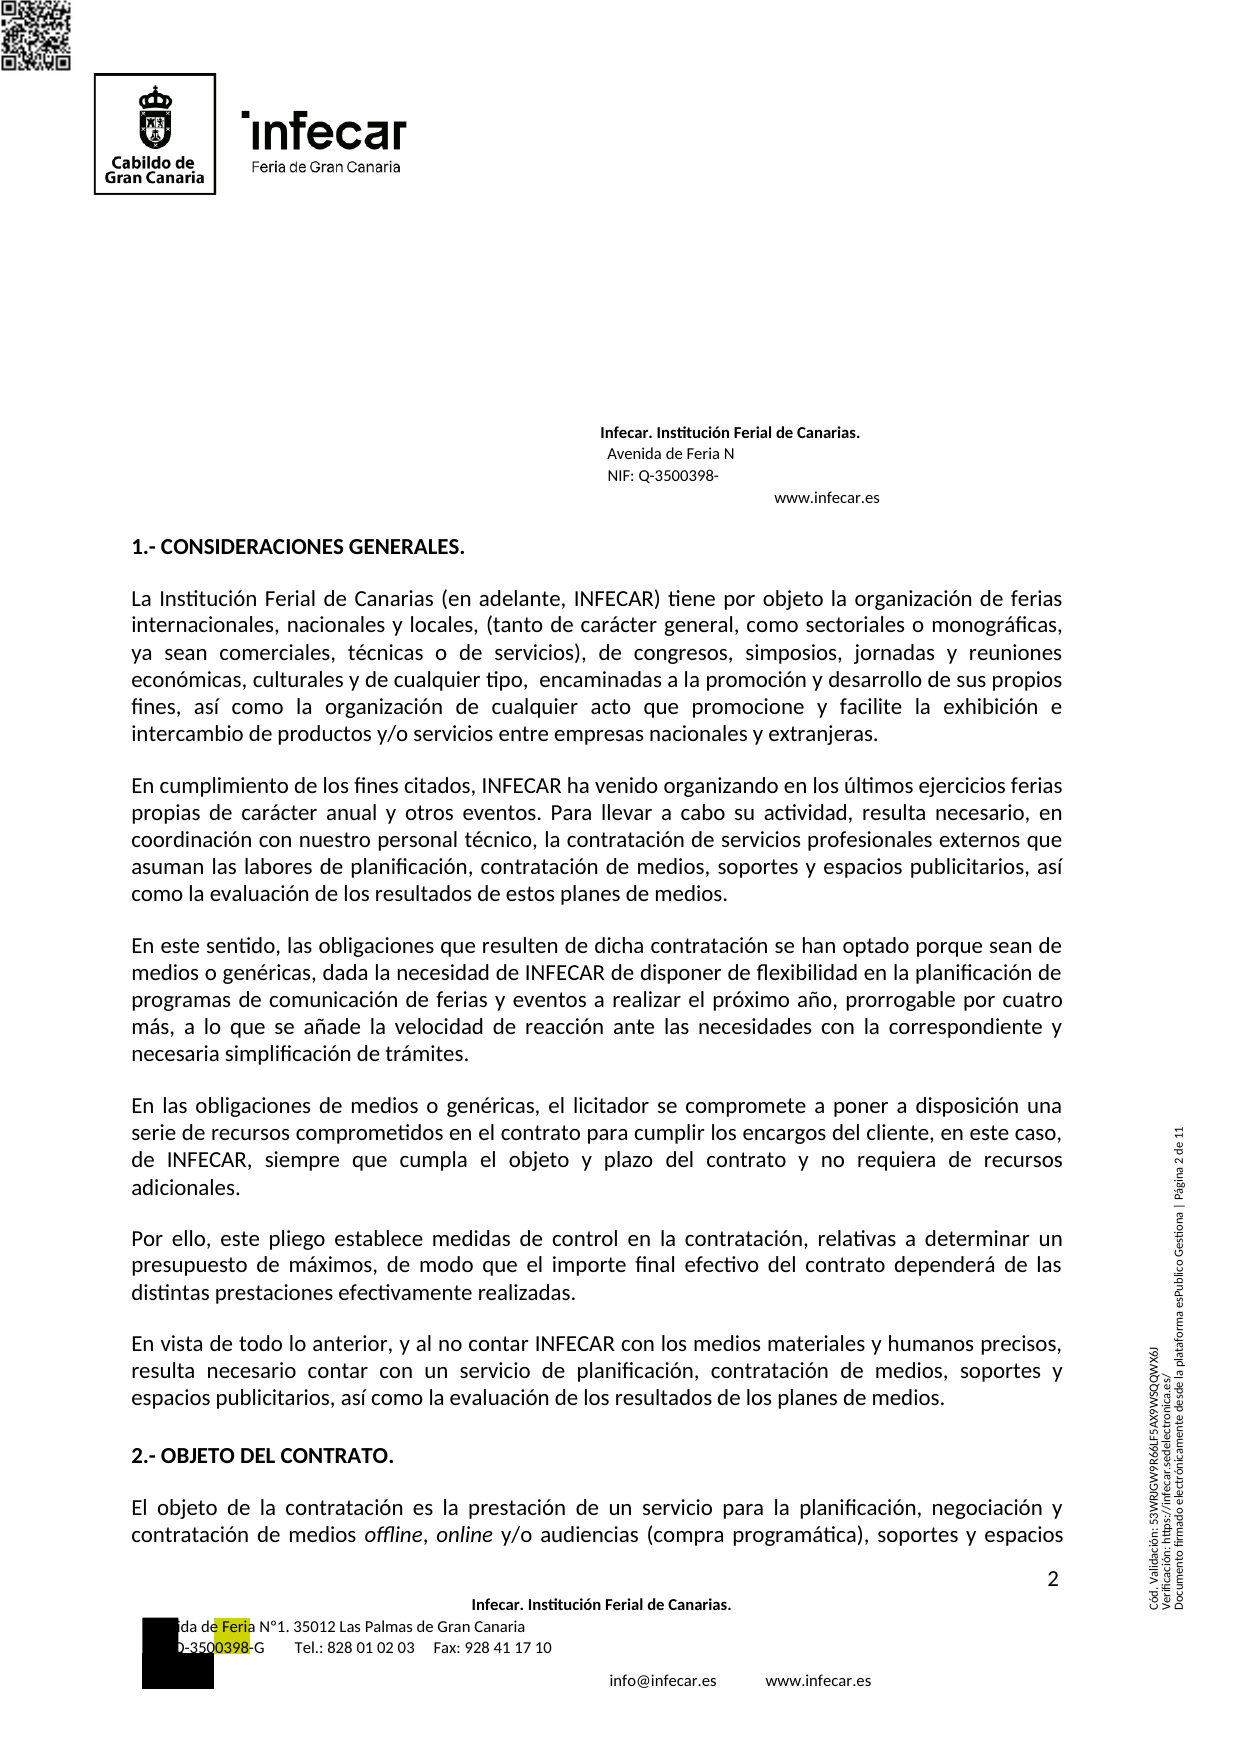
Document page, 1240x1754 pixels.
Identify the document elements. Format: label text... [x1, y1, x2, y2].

text Por ello, este pliego establece medidas de control en la contratación, relativas a determinar un presupuesto de máximos, de modo que el importe final efectivo del contrato dependerá de las distintas prestaciones efectivamente realizadas. [131, 1224, 1064, 1306]
text En este sentido, las obligaciones que resulten de dicha contratación se han optado porque sean de medios o genéricas, dada la necesidad de INFECAR de disponer de flexibilidad en la planificación de programas de comunicación de ferias y eventos a realizar el próximo año, prorrogable por cuatro más, a lo que se añade la velocidad de reacción ante las necesidades con la correspondiente y necesaria simplificación de trámites. [131, 932, 1064, 1068]
text 2.- OBJETO DEL CONTRATO. [131, 1441, 1064, 1469]
text NIF: Q-3500398- [277, 465, 1049, 486]
text La Institución Ferial de Canarias (en adelante, INFECAR) tiene por objeto la organización de ferias internacionales, nacionales y locales, (tanto de carácter general, como sectoriales o monográficas, ya sean comerciales, técnicas o de servicios), de congresos, simposios, jornadas y reuniones económicas, culturales y de cualquier tipo, encaminadas a la promoción y desarrollo de sus propios fines, así como la organización de cualquier acto que promocione y facilite la exhibición e intercambio de productos y/o servicios entre empresas nacionales y extranjeras. [131, 584, 1064, 747]
text www.infecar.es [132, 487, 883, 507]
text Avenida de Feria N [277, 444, 1064, 464]
text En cumplimiento de los fines citados, INFECAR ha venido organizando en los últimos ejercicios ferias propias de carácter anual y otros eventos. Para llevar a cabo su actividad, resulta necesario, en coordinación con nuestro personal técnico, la contratación de servicios profesionales externos que asuman las labores de planificación, contratación de medios, soportes y espacios publicitarios, así como la evaluación de los resultados de estos planes de medios. [131, 772, 1064, 907]
text Infecar. Institución Ferial de Canarias. [600, 422, 1064, 442]
text En vista de todo lo anterior, y al no contar INFECAR con los medios materiales y humanos precisos, resulta necesario contar con un servicio de planificación, contratación de medios, soportes y espacios publicitarios, así como la evaluación de los resultados de los planes de medios. [131, 1329, 1064, 1411]
text El objeto de la contratación es la prestación de un servicio para la planificación, negociación y contratación de medios offline, online y/o audiencias (compra programática), soportes y espacios [131, 1494, 1064, 1548]
text 1.- CONSIDERACIONES GENERALES. [131, 532, 1064, 560]
text En las obligaciones de medios o genéricas, el licitador se compromete a poner a disposición una serie de recursos comprometidos en el contrato para cumplir los encargos del cliente, en este caso, de INFECAR, siempre que cumpla el objeto y plazo del contrato y no requiera de recursos adicionales. [131, 1092, 1064, 1201]
